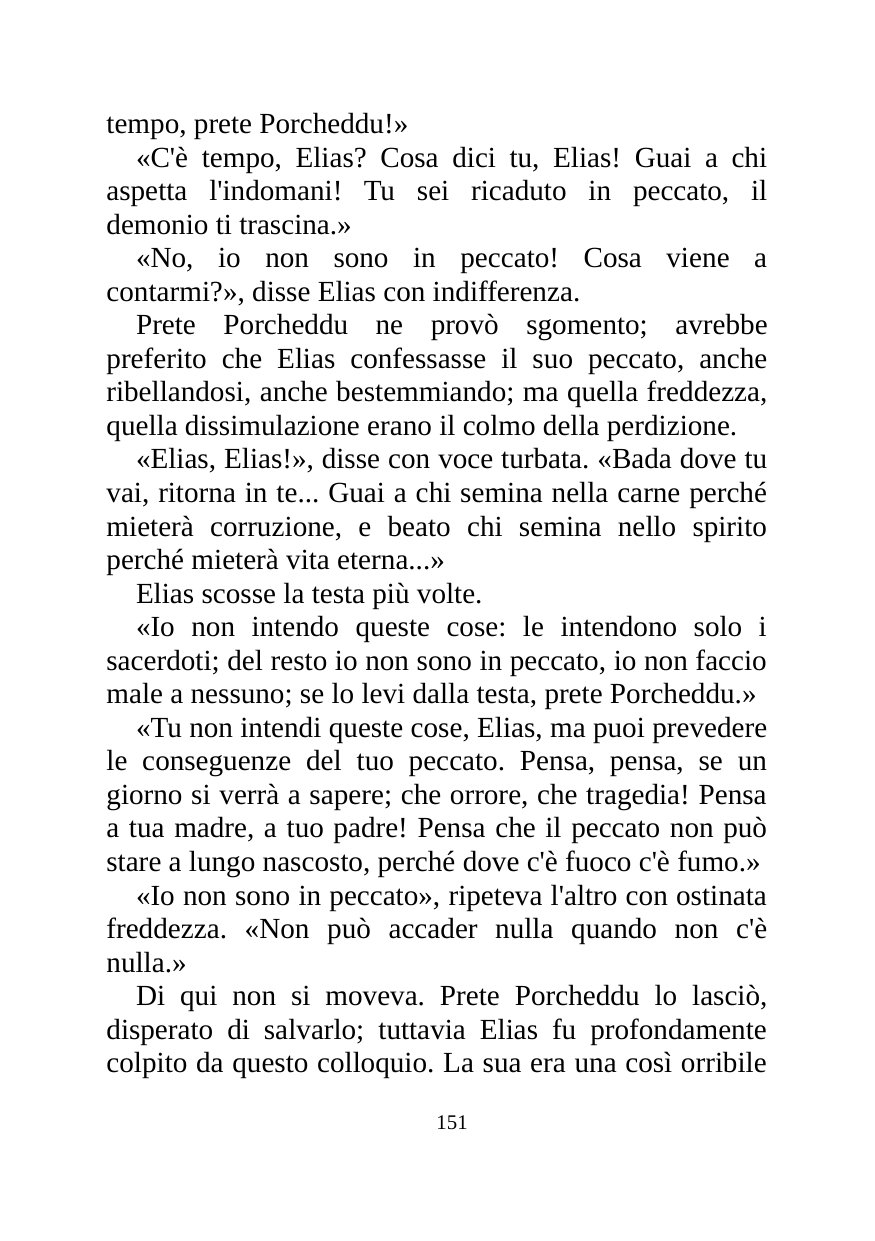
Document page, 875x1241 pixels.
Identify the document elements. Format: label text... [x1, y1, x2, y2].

text «C'è tempo, Elias? Cosa dici tu, Elias! Guai a chi aspetta l'indomani! Tu sei ricaduto in peccato, il demonio ti trascina.» [106, 140, 768, 240]
text «No, io non sono in peccato! Cosa viene a contarmi?», disse Elias con indifferenza. [106, 240, 768, 307]
text tempo, prete Porcheddu!» [106, 106, 768, 140]
text Di qui non si moveva. Prete Porcheddu lo lasciò, disperato di salvarlo; tuttavia Elias fu profondamente colpito da questo colloquio. La sua era una così orribile [106, 978, 768, 1079]
text Prete Porcheddu ne provò sgomento; avrebbe preferito che Elias confessasse il suo peccato, anche ribellandosi, anche bestemmiando; ma quella freddezza, quella dissimulazione erano il colmo della perdizione. [106, 307, 768, 442]
text «Io non intendo queste cose: le intendono solo i sacerdoti; del resto io non sono in peccato, io non faccio male a nessuno; se lo levi dalla testa, prete Porcheddu.» [106, 609, 768, 710]
text «Elias, Elias!», disse con voce turbata. «Bada dove tu vai, ritorna in te... Guai a chi semina nella carne perché mieterà corruzione, e beato chi semina nello spirito perché mieterà vita eterna...» [106, 442, 768, 576]
text «Tu non intendi queste cose, Elias, ma puoi prevedere le conseguenze del tuo peccato. Pensa, pensa, se un giorno si verrà a sapere; che orrore, che tragedia! Pensa a tua madre, a tuo padre! Pensa che il peccato non può stare a lungo nascosto, perché dove c'è fuoco c'è fumo.» [106, 710, 768, 878]
text Elias scosse la testa più volte. [106, 576, 768, 609]
text «Io non sono in peccato», ripeteva l'altro con ostinata freddezza. «Non può accader nulla quando non c'è nulla.» [106, 878, 768, 978]
